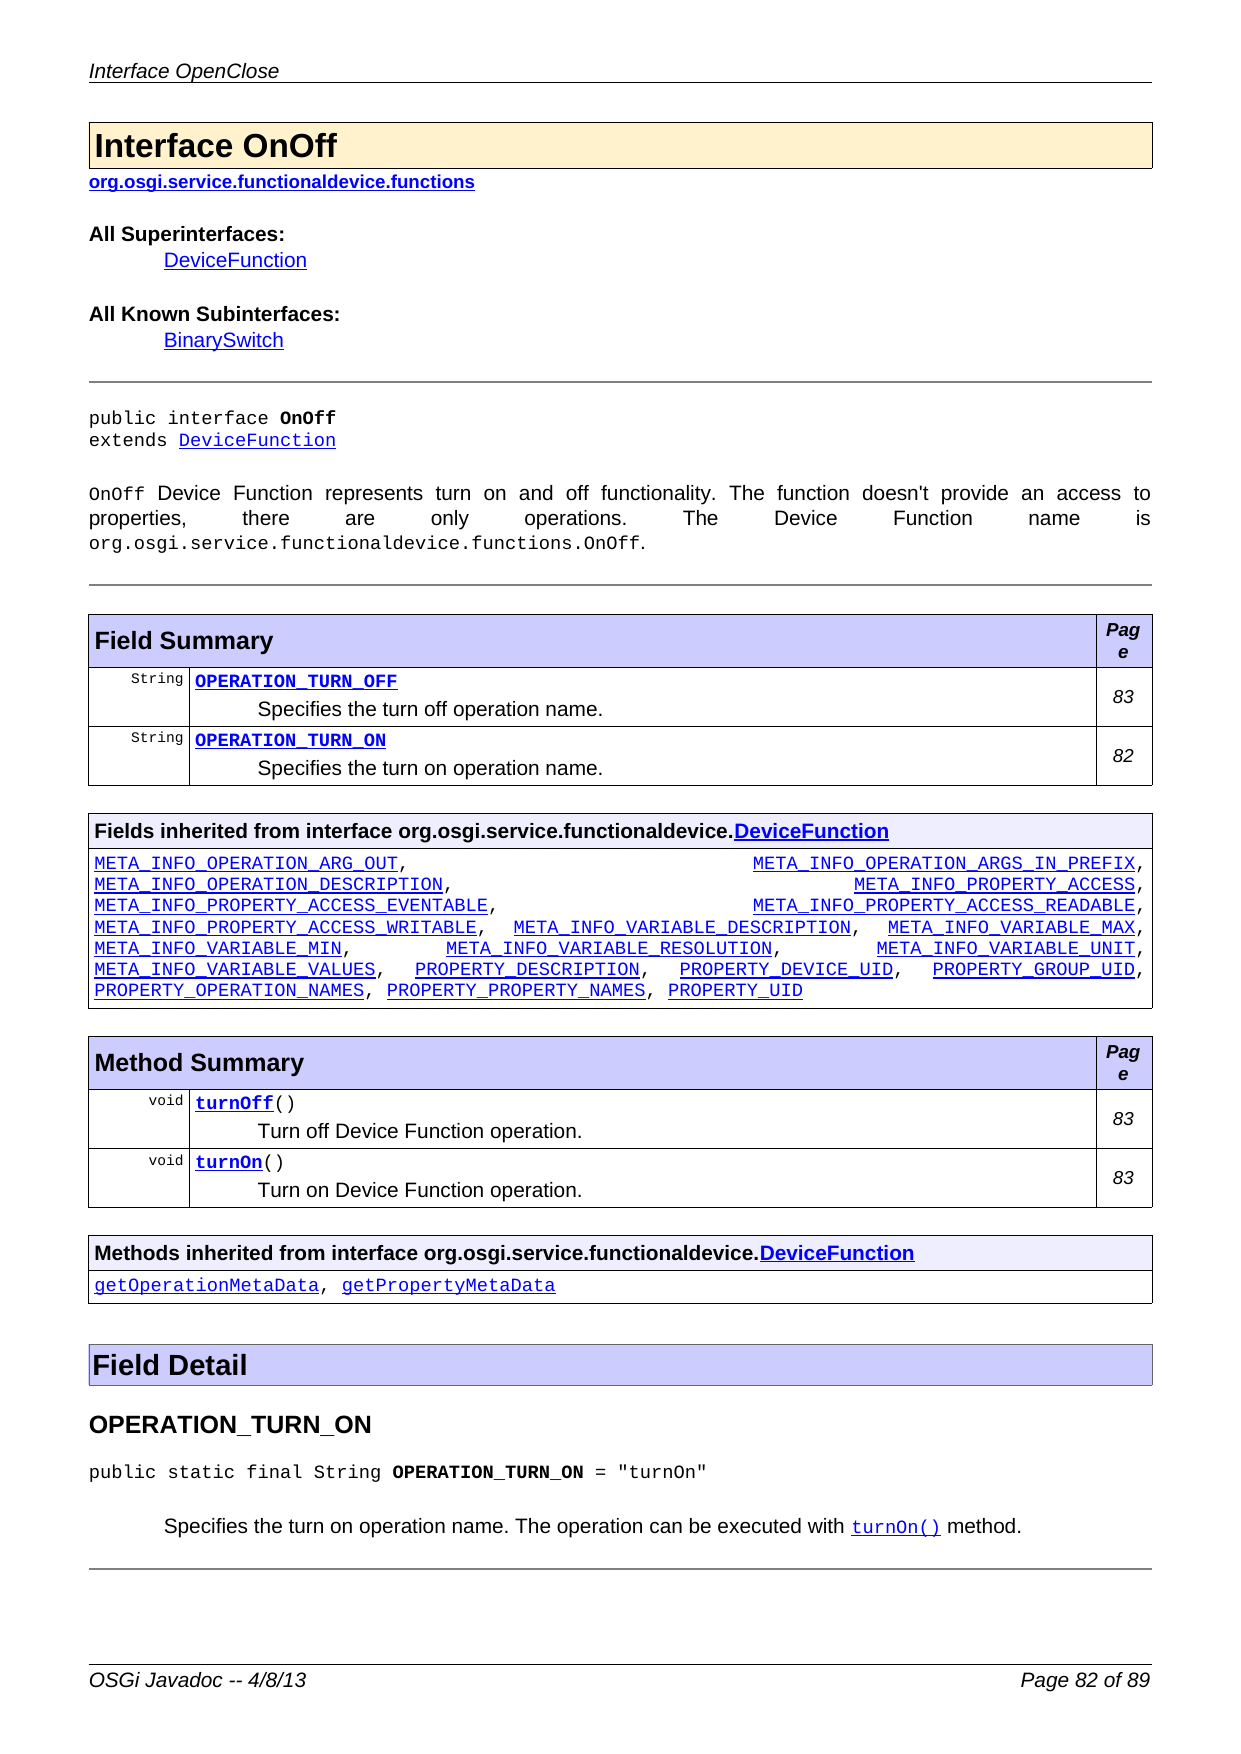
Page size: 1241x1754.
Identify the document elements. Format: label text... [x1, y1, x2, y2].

text public interface OnOff [88, 409, 1152, 430]
text org.osgi.service.functionaldevice.functions [88, 171, 1152, 193]
subtitle All Superinterfaces: [88, 222, 1152, 246]
table_cell getOperationMetaData, getPropertyMetaData [89, 1271, 1152, 1303]
table_cell 80 [1097, 1149, 1152, 1207]
table_header Methods inherited from interface org.osgi.service.functionaldevice.DeviceFunction [89, 1236, 1152, 1270]
text Specifies the turn on operation name. The operation can be executed with turnOn() method. [163, 1513, 1152, 1539]
table_header Field Summary [89, 615, 1096, 667]
subtitle Interface OnOff [90, 123, 1152, 168]
table_cell turnOff() Turn off Device Function operation. [190, 1090, 1096, 1148]
table_cell OPERATION_TURN_ON Specifies the turn on operation name. [190, 727, 1096, 785]
text BinarySwitch [163, 328, 1152, 352]
table_header Page [1097, 1037, 1152, 1089]
table_cell 79 [1097, 727, 1152, 785]
table_cell OPERATION_TURN_OFF Specifies the turn off operation name. [190, 668, 1096, 726]
table_cell turnOn() Turn on Device Function operation. [190, 1149, 1096, 1207]
table_header Method Summary [89, 1037, 1096, 1089]
text DeviceFunction [163, 248, 1152, 272]
table_cell String [89, 668, 189, 726]
subtitle OPERATION_TURN_ON [88, 1410, 1152, 1439]
subtitle All Known Subinterfaces: [88, 301, 1152, 325]
subtitle Field Detail [90, 1345, 1152, 1385]
table_header Fields inherited from interface org.osgi.service.functionaldevice.DeviceFunction [89, 814, 1152, 848]
table_cell String [89, 727, 189, 785]
table_cell void [89, 1149, 189, 1207]
text public static final String OPERATION_TURN_ON = "turnOn" [88, 1463, 1152, 1484]
table_cell 80 [1097, 1090, 1152, 1148]
table_header Page [1097, 615, 1152, 667]
table_cell META_INFO_OPERATION_ARG_OUT, META_INFO_OPERATION_ARGS_IN_PREFIX, META_INFO_OPERATION_DESCRIPTION, META_INFO_PROPERTY_ACCESS, META_INFO_PROPERTY_ACCESS_EVENTABLE, META_INFO_PROPERTY_ACCESS_READABLE, META_INFO_PROPERTY_ACCESS_WRITABLE, META_INFO_VARIABLE_DESCRIPTION, META_INFO_VARIABLE_MAX, META_INFO_VARIABLE_MIN, META_INFO_VARIABLE_RESOLUTION, META_INFO_VARIABLE_UNIT, META_INFO_VARIABLE_VALUES, PROPERTY_DESCRIPTION, PROPERTY_DEVICE_UID, PROPERTY_GROUP_UID, PROPERTY_OPERATION_NAMES, PROPERTY_PROPERTY_NAMES, PROPERTY_UID [89, 849, 1152, 1008]
table_cell void [89, 1090, 189, 1148]
text OnOff Device Function represents turn on and off functionality. The function doesn't provide an access to properties, there are only operations. The Device Function name is org.osgi.service.functionaldevice.functions.OnOff. [88, 481, 1152, 555]
table_cell 79 [1097, 668, 1152, 726]
text extends DeviceFunction [88, 430, 1152, 452]
